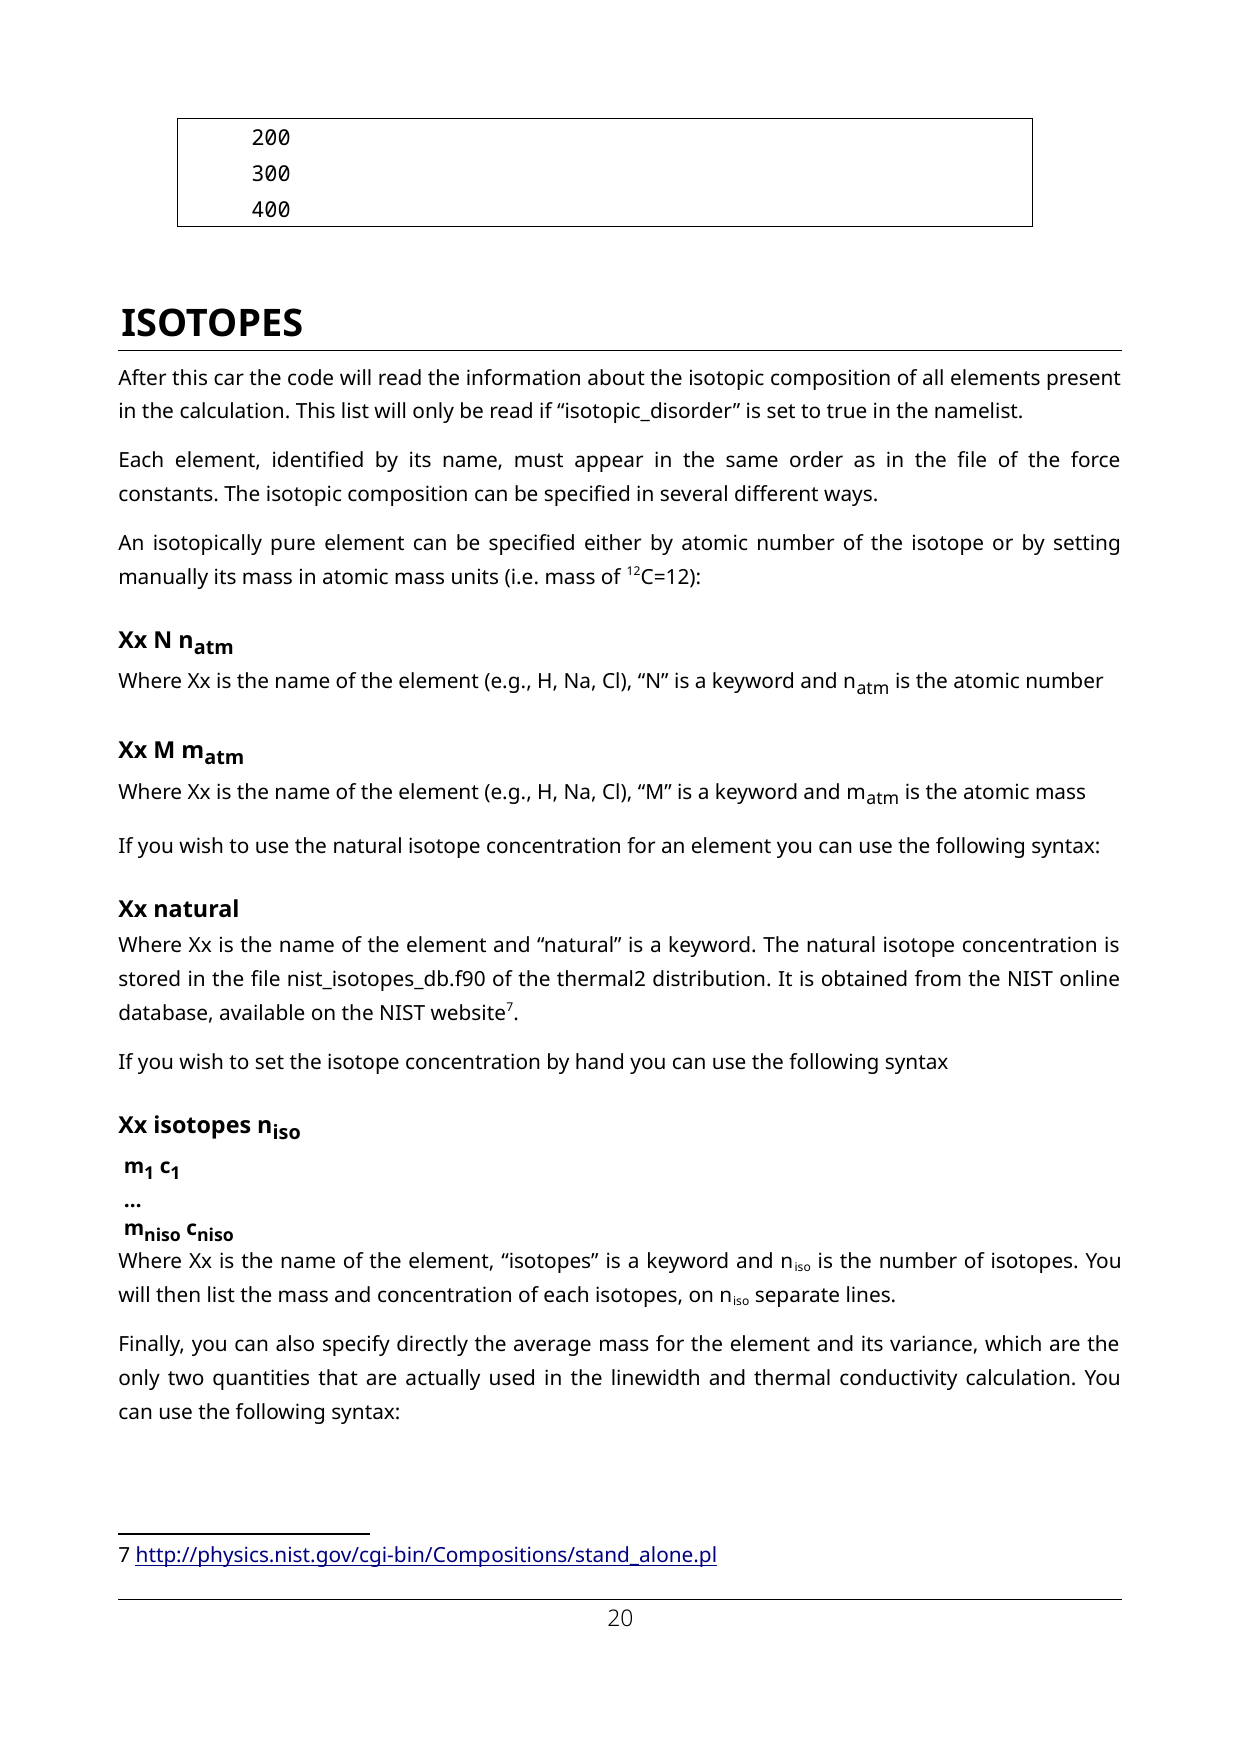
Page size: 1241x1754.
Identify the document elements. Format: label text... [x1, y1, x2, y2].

text Where Xx is the name of the element and “natural” is a keyword. The natural isotope concentration is stored in the file nist_isotopes_db.f90 of the thermal2 distribution. It is obtained from the NIST online database, available on the NIST website. [118, 930, 1122, 1027]
text After this car the code will read the information about the isotopic composition of all elements present in the calculation. This list will only be read if “isotopic_disorder” is set to true in the namelist. [118, 363, 1122, 425]
text An isotopically pure element can be specified either by atomic number of the isotope or by setting manually its mass in atomic mass units (i.e. mass of 12C=12): [118, 528, 1122, 591]
text Each element, identified by its name, must appear in the same order as in the file of the force constants. The isotopic composition can be specified in several different ways. [118, 445, 1122, 508]
subtitle m1 c1 … mniso cniso [118, 1152, 1122, 1246]
text Where Xx is the name of the element (e.g., H, Na, Cl), “N” is a keyword and natm is the atomic number [118, 667, 1122, 700]
subtitle Xx natural [118, 892, 1122, 924]
subtitle Xx N natm [118, 623, 1122, 660]
text Where Xx is the name of the element (e.g., H, Na, Cl), “M” is a keyword and matm is the atomic mass [118, 777, 1122, 810]
subtitle Xx isotopes niso [118, 1108, 1122, 1145]
text http://physics.nist.gov/cgi-bin/Compositions/stand_alone.pl [118, 1541, 1122, 1569]
text If you wish to set the isotope concentration by hand you can use the following syntax [118, 1047, 1122, 1076]
text Finally, you can also specify directly the average mass for the element and its variance, which are the only two quantities that are actually used in the linewidth and thermal conductivity calculation. You can use the following syntax: [118, 1329, 1122, 1426]
text Where Xx is the name of the element, “isotopes” is a keyword and niso is the number of isotopes. You will then list the mass and concentration of each isotopes, on niso separate lines. [118, 1246, 1122, 1309]
text If you wish to use the natural isotope concentration for an element you can use the following syntax: [118, 831, 1122, 859]
subtitle Xx M matm [118, 733, 1122, 771]
text 200 300 400 [178, 119, 1032, 226]
subtitle ISOTOPES [118, 293, 1122, 350]
